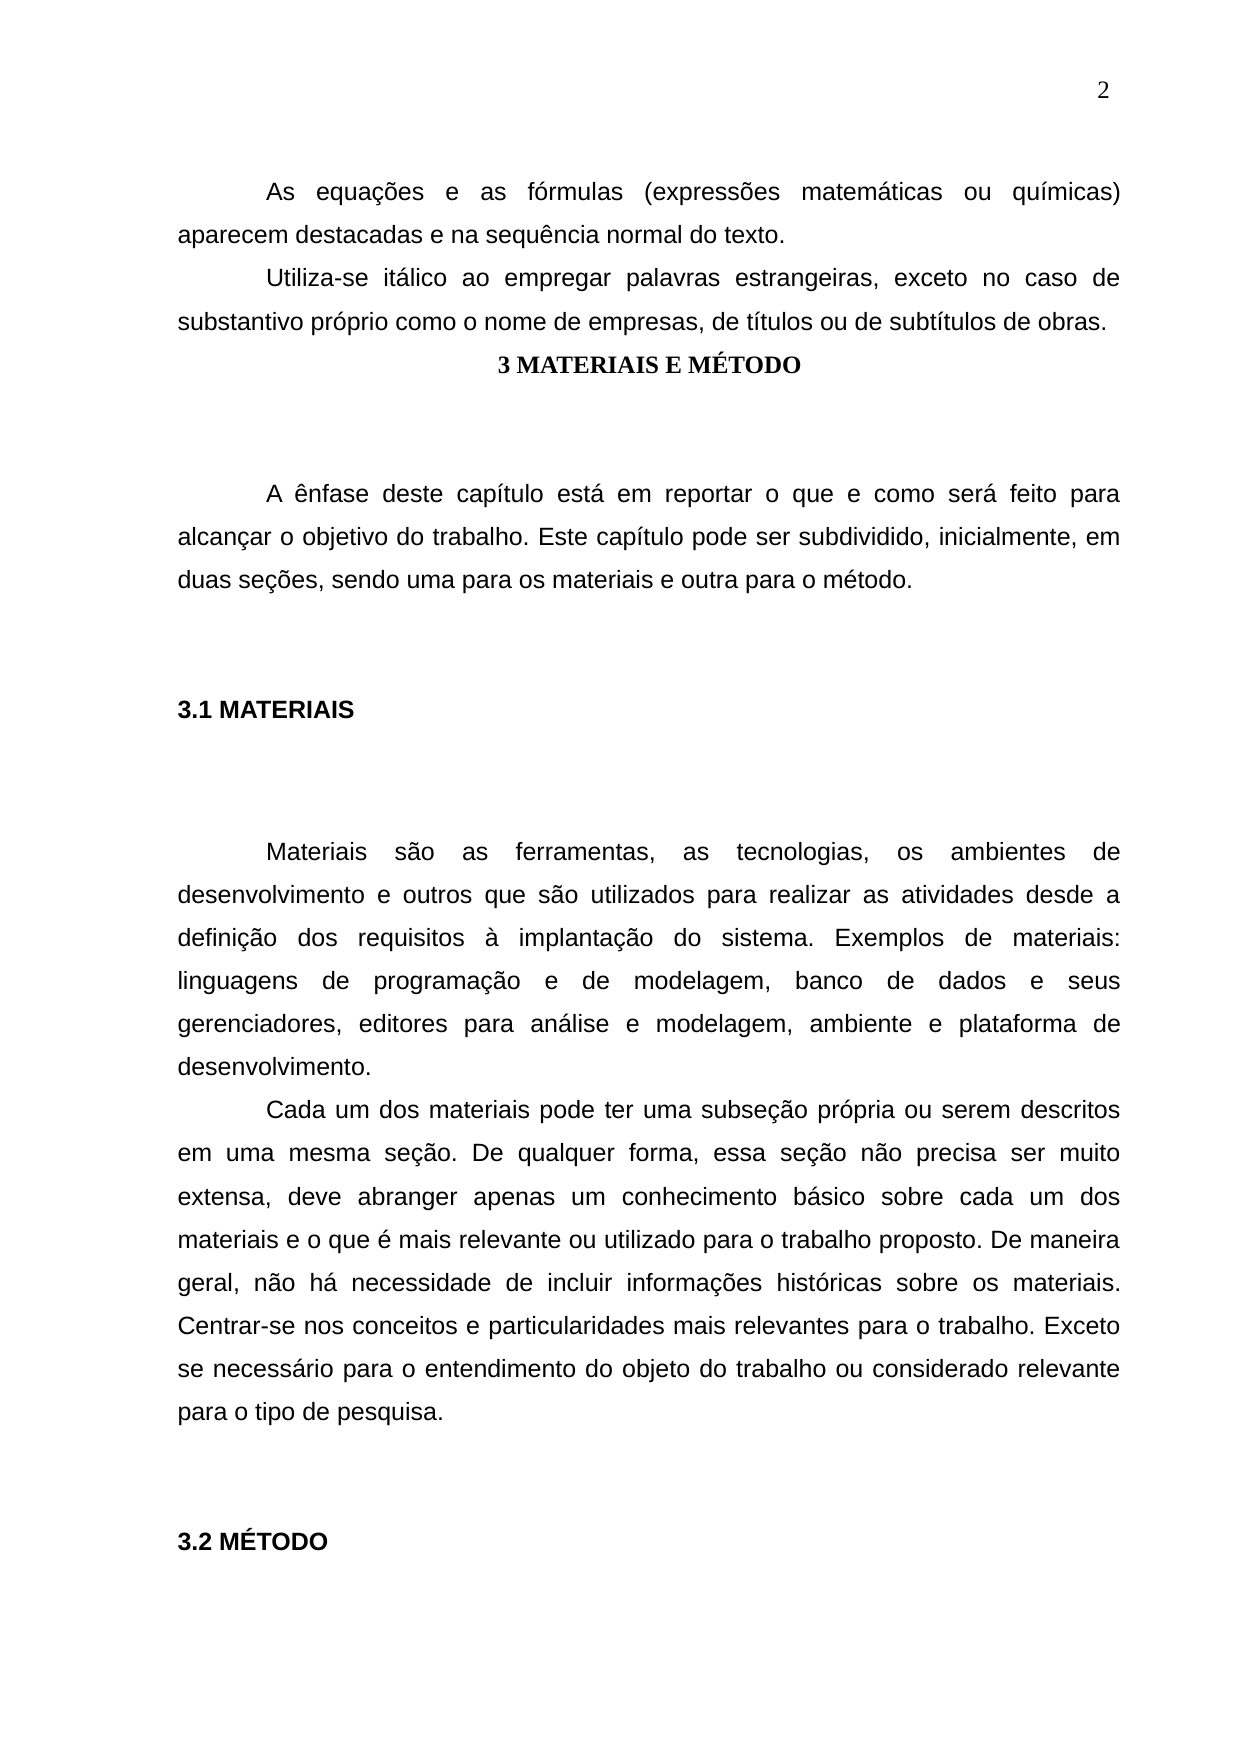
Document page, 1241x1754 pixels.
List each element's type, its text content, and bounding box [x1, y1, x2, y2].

subtitle 3 MATERIAIS E MÉTODO [177, 350, 1122, 378]
subtitle 3.2 MÉTODO [177, 1527, 1122, 1555]
subtitle 3.1 MATERIAIS [177, 695, 1122, 723]
text As equações e as fórmulas (expressões matemáticas ou químicas) aparecem destacadas e na sequência normal do texto. [177, 177, 1122, 249]
text Cada um dos materiais pode ter uma subseção própria ou serem descritos em uma mesma seção. De qualquer forma, essa seção não precisa ser muito extensa, deve abranger apenas um conhecimento básico sobre cada um dos materiais e o que é mais relevante ou utilizado para o trabalho proposto. De maneira geral, não há necessidade de incluir informações históricas sobre os materiais. Centrar-se nos conceitos e particularidades mais relevantes para o trabalho. Exceto se necessário para o entendimento do objeto do trabalho ou considerado relevante para o tipo de pesquisa. [177, 1095, 1122, 1426]
text Materiais são as ferramentas, as tecnologias, os ambientes de desenvolvimento e outros que são utilizados para realizar as atividades desde a definição dos requisitos à implantação do sistema. Exemplos de materiais: linguagens de programação e de modelagem, banco de dados e seus gerenciadores, editores para análise e modelagem, ambiente e plataforma de desenvolvimento. [177, 837, 1122, 1081]
text A ênfase deste capítulo está em reportar o que e como será feito para alcançar o objetivo do trabalho. Este capítulo pode ser subdividido, inicialmente, em duas seções, sendo uma para os materiais e outra para o método. [177, 479, 1122, 594]
text Utiliza-se itálico ao empregar palavras estrangeiras, exceto no caso de substantivo próprio como o nome de empresas, de títulos ou de subtítulos de obras. [177, 263, 1122, 335]
